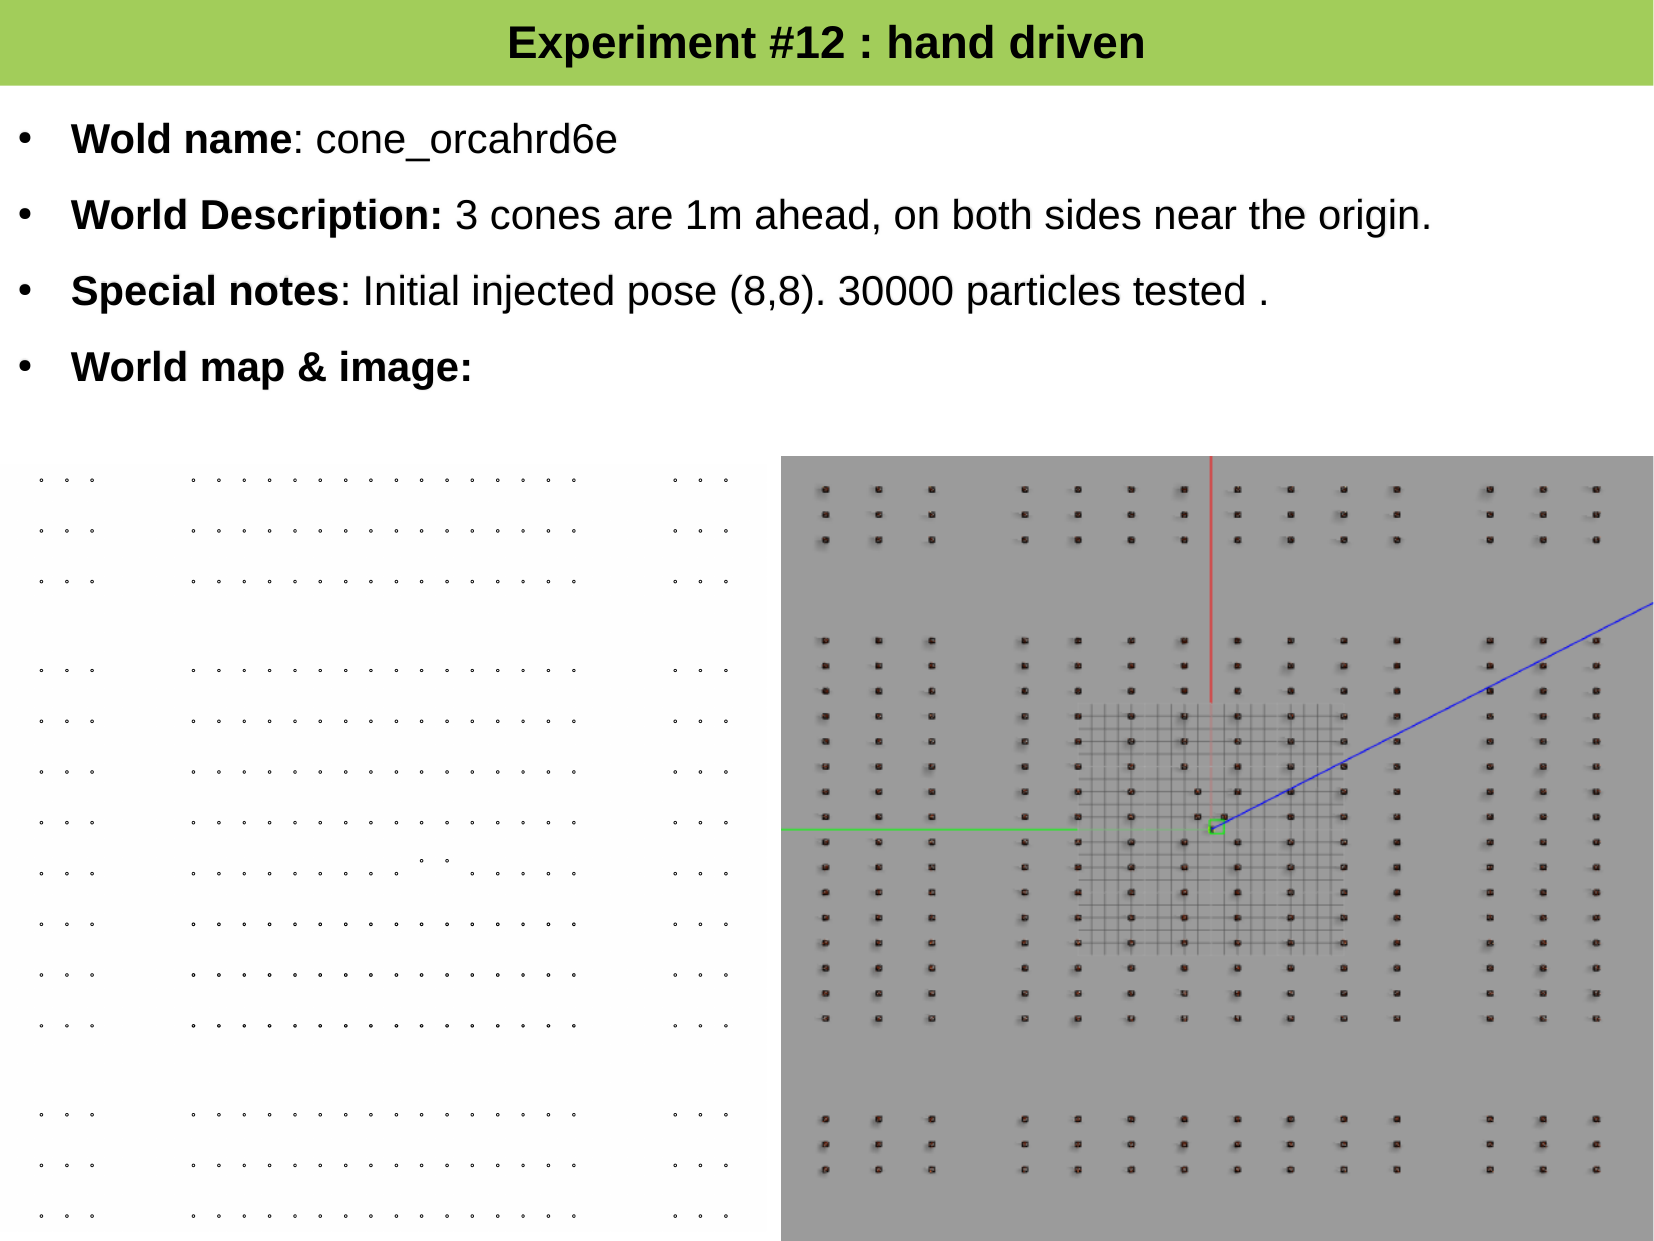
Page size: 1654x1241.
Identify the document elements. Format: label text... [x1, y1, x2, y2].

picture [0, 464, 767, 1232]
list Wold name: cone_orcahrd6e World Description: 3 cones are 1m ahead, on both sides near the origin. Special notes: Initial injected pose (8,8). 30000 particles tested . World map & image: [0, 115, 1654, 1241]
title Experiment #12 : hand driven [0, 0, 1654, 86]
picture [781, 456, 1654, 1241]
